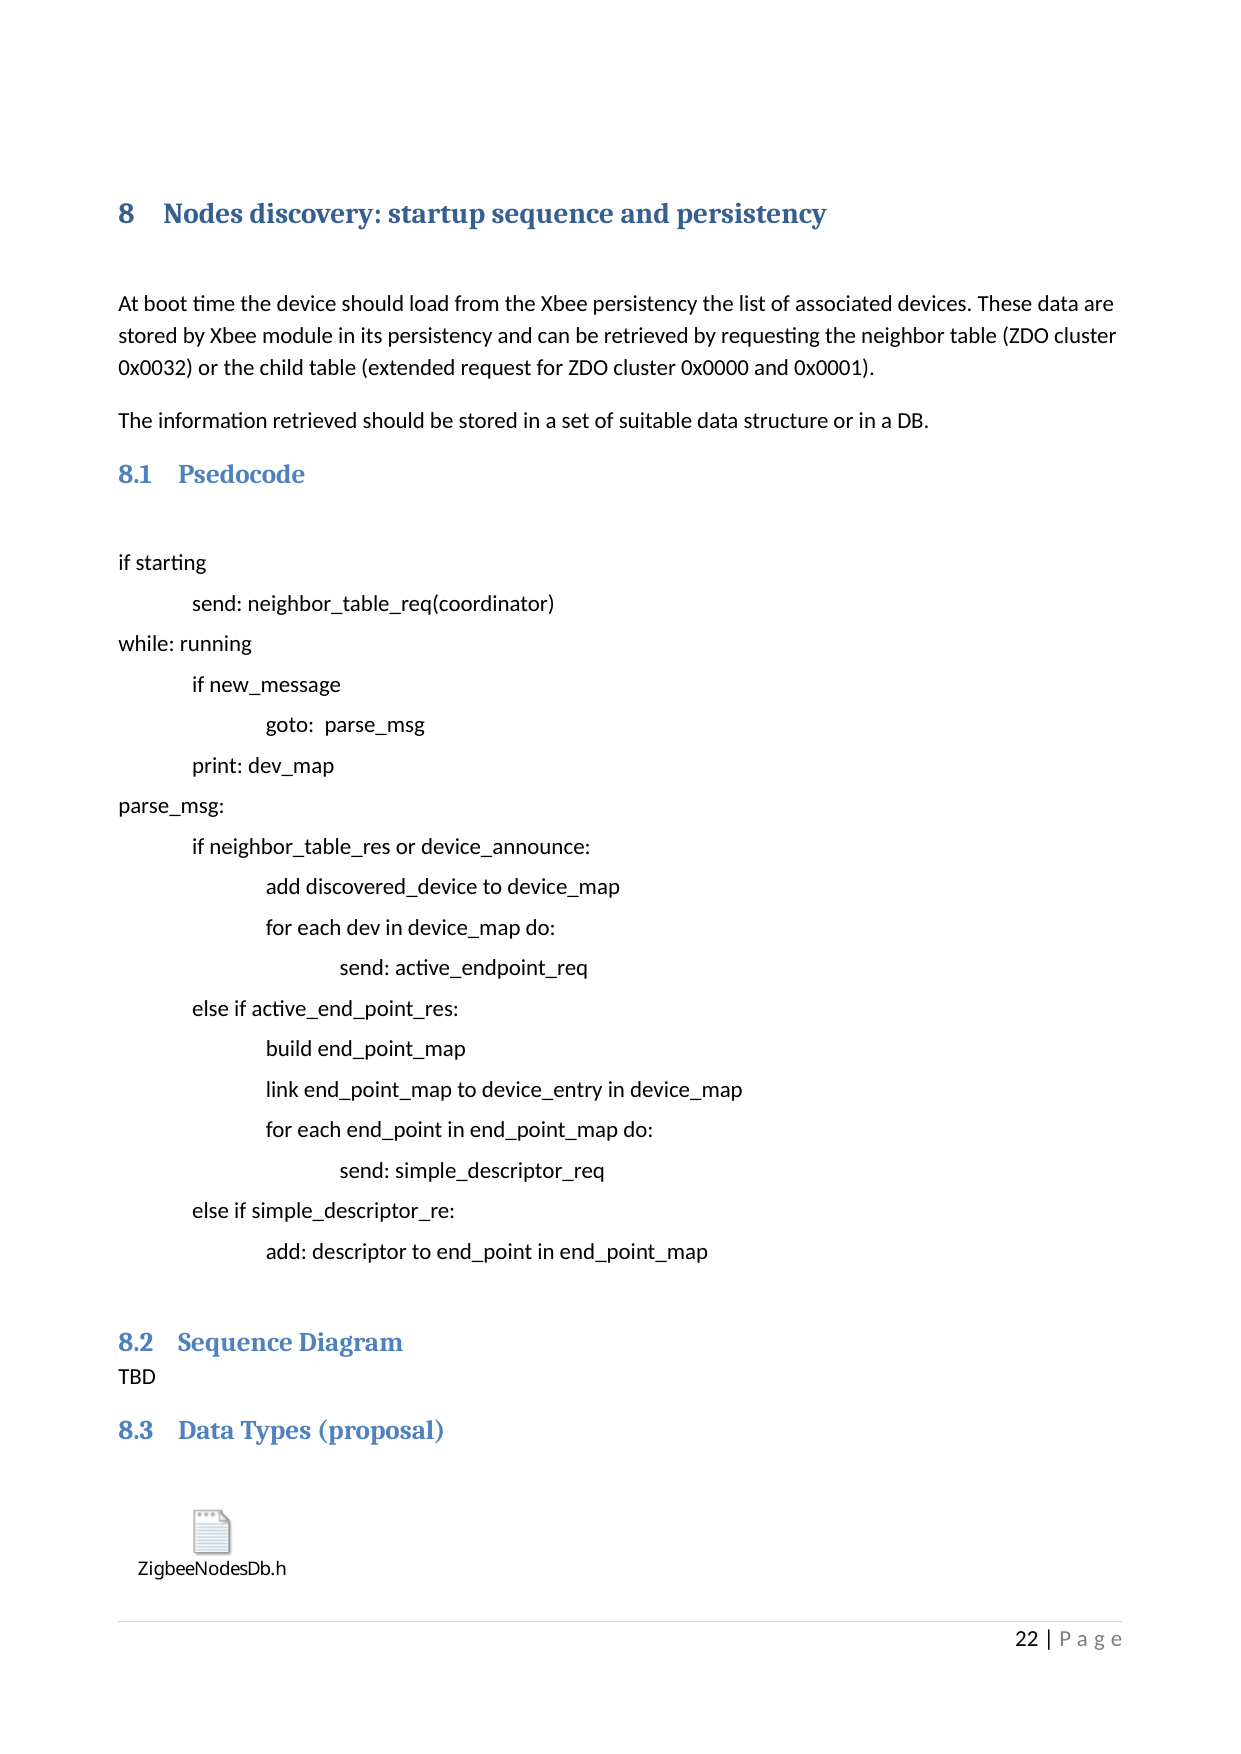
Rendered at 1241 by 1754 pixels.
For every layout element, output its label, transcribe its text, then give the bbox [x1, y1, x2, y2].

text TBD [118, 1362, 1122, 1390]
text send: neighbor_table_req(coordinator) [118, 589, 1122, 617]
text send: simple_descriptor_req [118, 1156, 1122, 1184]
text parse_msg: [118, 791, 1122, 819]
text add discovered_device to device_map [118, 872, 1122, 901]
text for each dev in device_map do: [118, 913, 1122, 941]
subtitle Nodes discovery: startup sequence and persistency [118, 198, 1122, 231]
subtitle Sequence Diagram [118, 1327, 1122, 1358]
text if new_message [118, 670, 1122, 698]
text goto: parse_msg [118, 710, 1122, 738]
text link end_point_map to device_entry in device_map [118, 1075, 1122, 1103]
text if starting [118, 548, 1122, 576]
text build end_point_map [118, 1034, 1122, 1063]
text else if simple_descriptor_re: [118, 1197, 1122, 1225]
text The information retrieved should be stored in a set of suitable data structure or in a DB. [118, 407, 1122, 434]
text print: dev_map [118, 751, 1122, 779]
text while: running [118, 629, 1122, 657]
text if neighbor_table_res or device_announce: [118, 832, 1122, 860]
text At boot time the device should load from the Xbee persistency the list of associated devices. These data are stored by Xbee module in its persistency and can be retrieved by requesting the neighbor table (ZDO cluster 0x0032) or the child table (extended request for ZDO cluster 0x0000 and 0x0001). [118, 289, 1122, 382]
text else if active_end_point_res: [118, 994, 1122, 1022]
subtitle Data Types (proposal) [118, 1415, 1122, 1446]
text send: active_endpoint_req [118, 953, 1122, 982]
text for each end_point in end_point_map do: [118, 1116, 1122, 1144]
text add: descriptor to end_point in end_point_map [118, 1237, 1122, 1265]
subtitle Psedocode [118, 459, 1122, 491]
